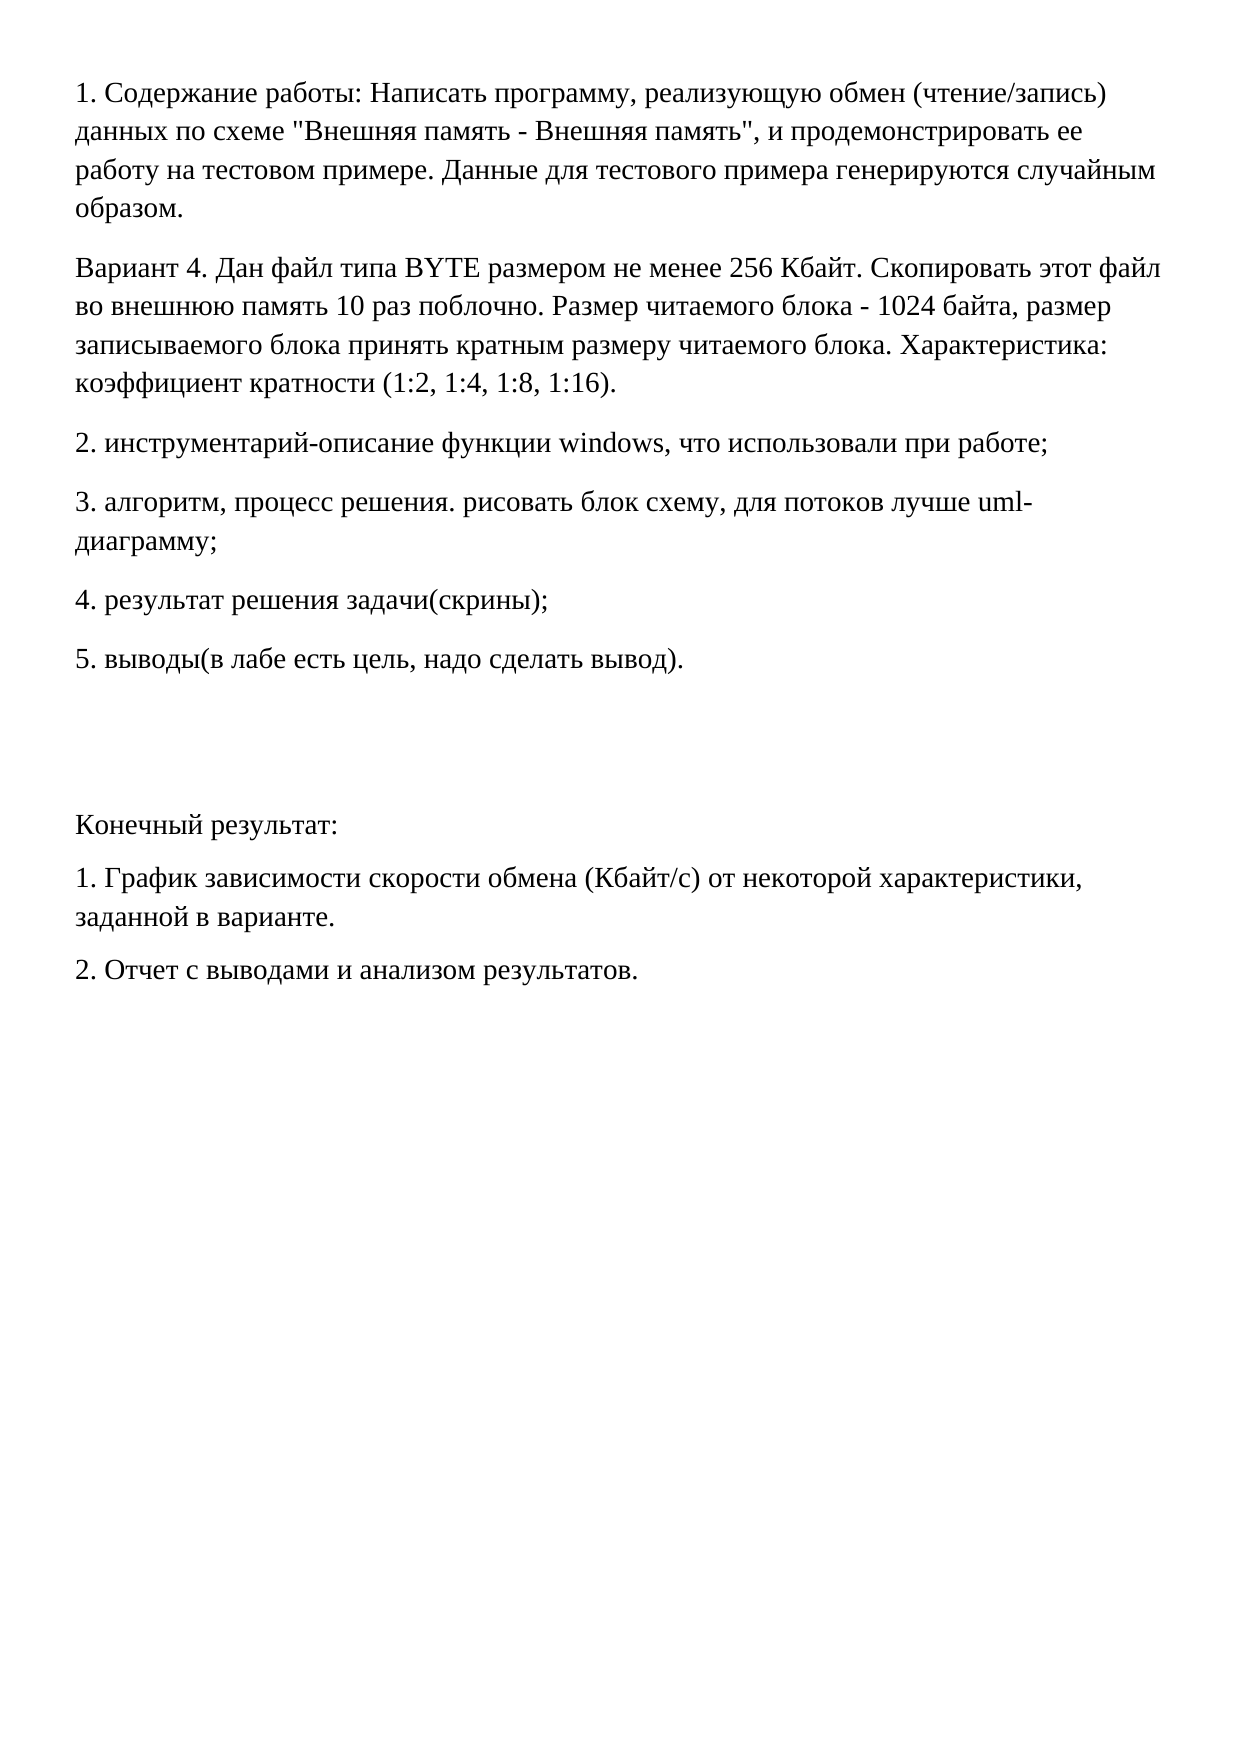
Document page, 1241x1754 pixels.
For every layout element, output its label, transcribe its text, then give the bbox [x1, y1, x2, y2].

text 1. Содержание работы: Написать программу, реализующую обмен (чтение/запись) данных по схеме "Внешняя память - Внешняя память", и продемонстрировать ее работу на тестовом примере. Данные для тестового примера генерируются случайным образом. [75, 75, 1165, 224]
text Конечный результат: [75, 807, 1165, 841]
text Вариант 4. Дан файл типа BYTE размером не менее 256 Кбайт. Скопировать этот файл во внешнюю память 10 раз поблочно. Размер читаемого блока - 1024 байта, размер записываемого блока принять кратным размеру читаемого блока. Характеристика: коэффициент кратности (1:2, 1:4, 1:8, 1:16). [75, 250, 1165, 399]
text 2. инструментарий-описание функции windows, что использовали при работе; [75, 425, 1165, 458]
text 2. Отчет с выводами и анализом результатов. [75, 952, 1165, 986]
text 4. результат решения задачи(скрины); [75, 582, 1165, 616]
text 3. алгоритм, процесс решения. рисовать блок схему, для потоков лучше uml-диаграмму; [75, 484, 1165, 556]
text 5. выводы(в лабе есть цель, надо сделать вывод). [75, 642, 1165, 675]
text 1. График зависимости скорости обмена (Кбайт/c) от некоторой характеристики, заданной в варианте. [75, 860, 1165, 932]
